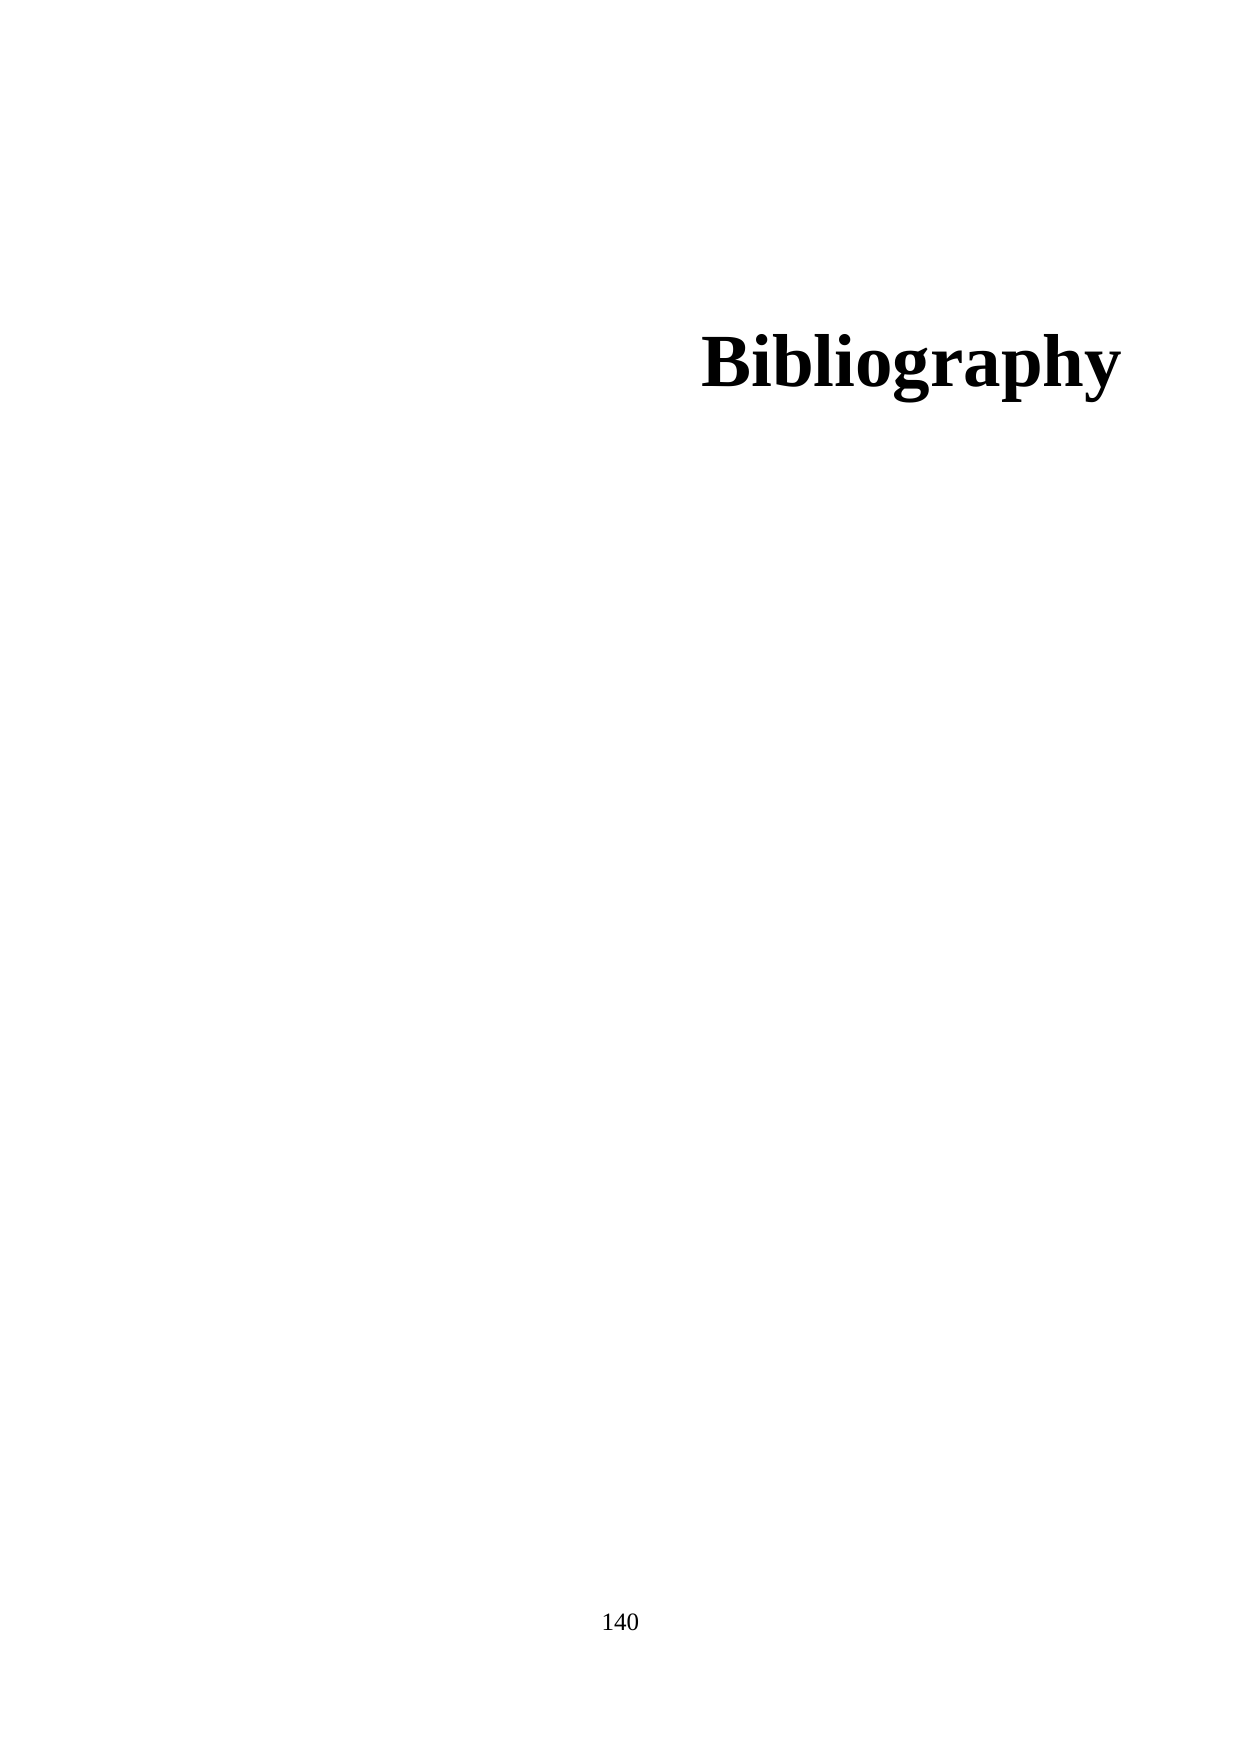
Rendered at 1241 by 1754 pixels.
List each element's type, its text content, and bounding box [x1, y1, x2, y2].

subtitle Bibliography [118, 317, 1122, 403]
